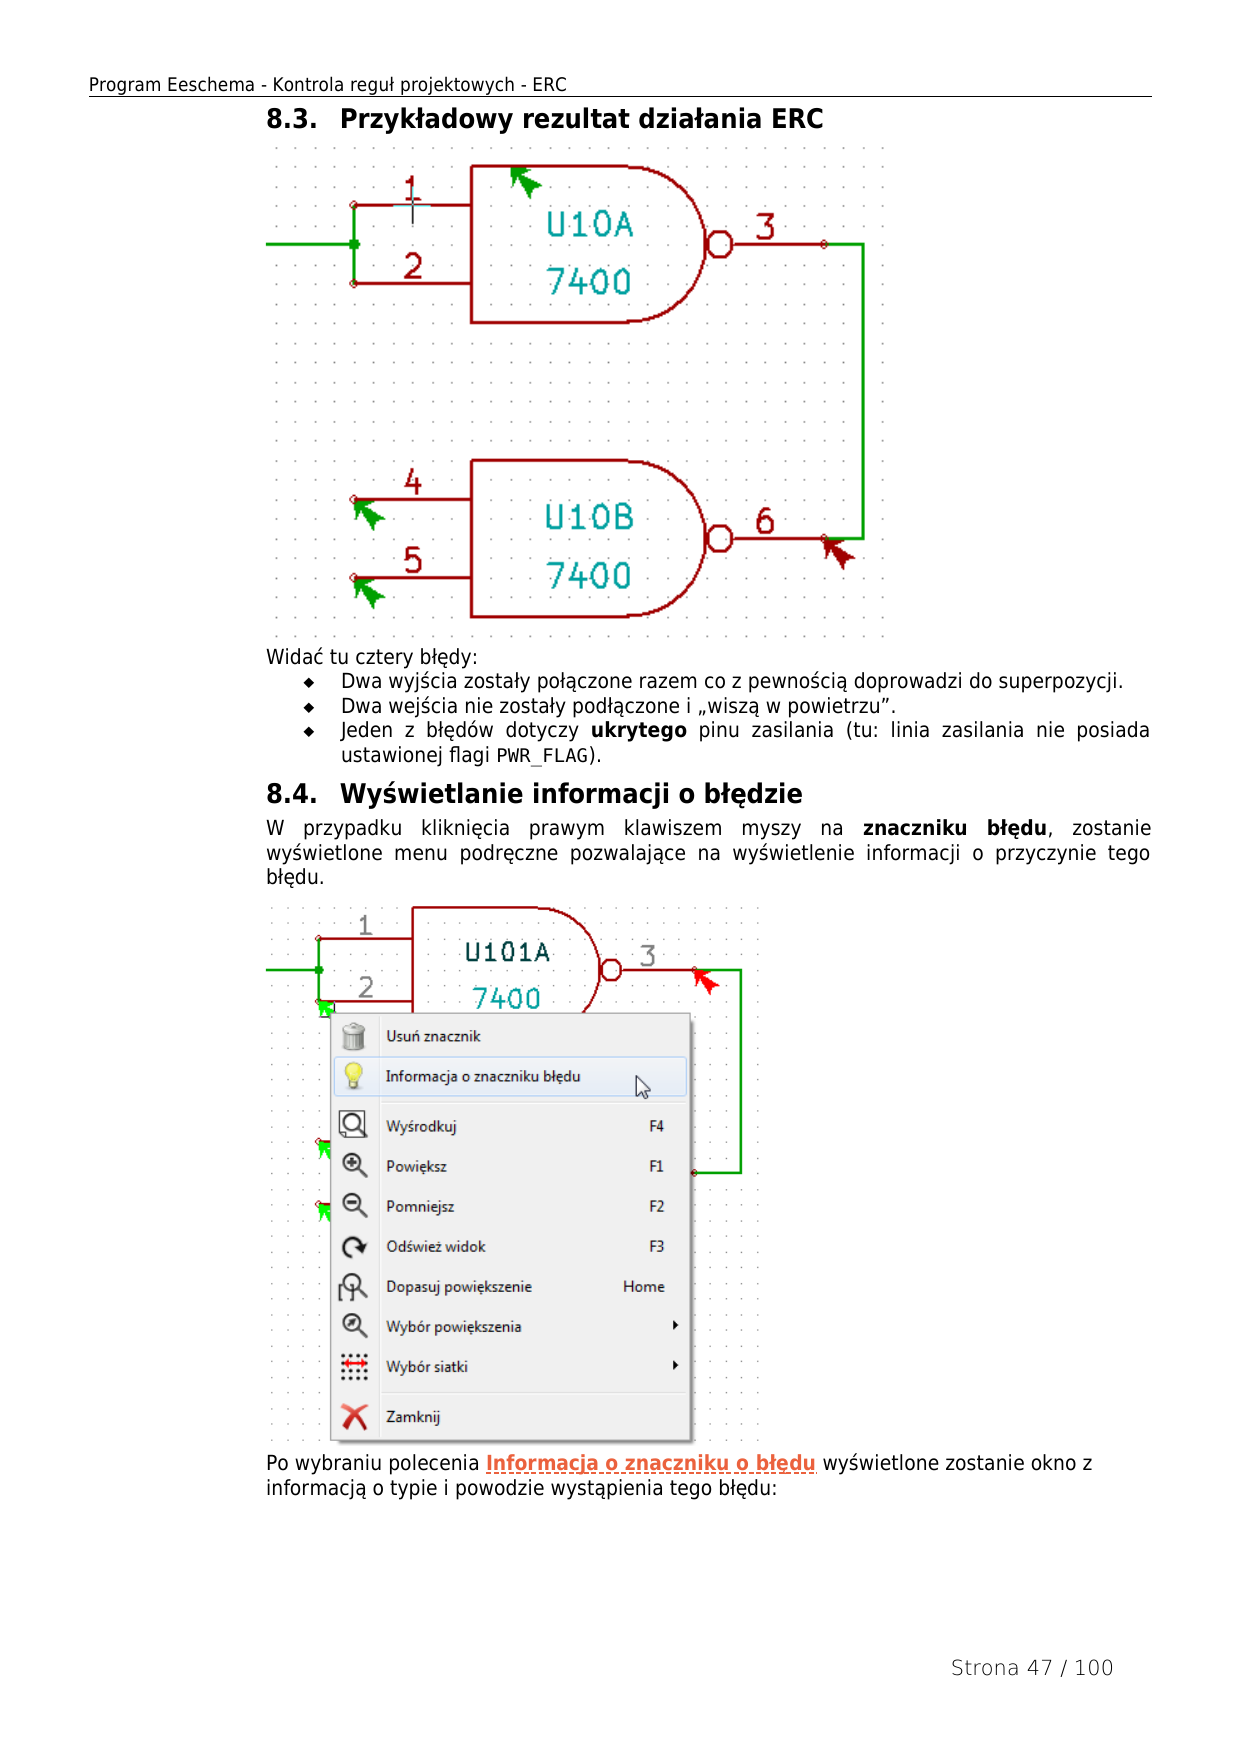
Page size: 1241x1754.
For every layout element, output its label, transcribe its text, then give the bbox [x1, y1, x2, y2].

picture [265, 146, 890, 639]
list Jeden z błędów dotyczy ukrytego pinu zasilania (tu: linia zasilania nie posiada ustawionej flagi PWR_FLAG). [303, 718, 1152, 767]
subtitle Wyświetlanie informacji o błędzie [266, 779, 1152, 810]
list Dwa wejścia nie zostały podłączone i „wiszą w powietrzu”. [303, 693, 1152, 718]
subtitle Przykładowy rezultat działania ERC [266, 103, 1152, 135]
list Dwa wyjścia zostały połączone razem co z pewnością doprowadzi do superpozycji. [303, 669, 1152, 693]
picture [265, 895, 766, 1446]
text Widać tu cztery błędy: [266, 644, 1152, 669]
text Po wybraniu polecenia Informacja o znaczniku o błędu wyświetlone zostanie okno z informacją o typie i powodzie wystąpienia tego błędu: [266, 1451, 1152, 1500]
text W przypadku kliknięcia prawym klawiszem myszy na znaczniku błędu, zostanie wyświetlone menu podręczne pozwalające na wyświetlenie informacji o przyczynie tego błędu. [266, 816, 1152, 889]
